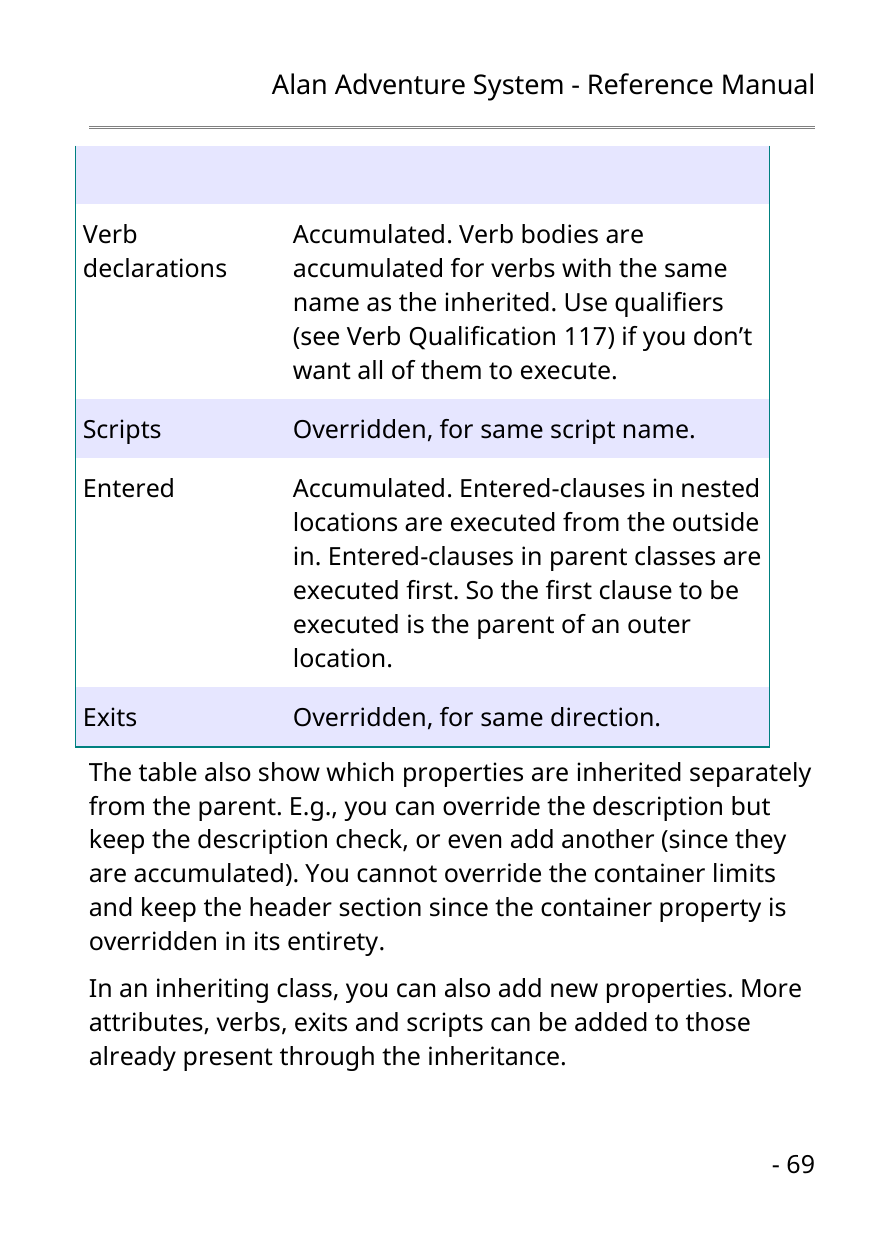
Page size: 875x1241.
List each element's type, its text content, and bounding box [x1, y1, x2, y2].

table_cell Overridden, for same script name. [285, 399, 769, 458]
table_cell [76, 146, 285, 204]
table_cell Accumulated. Verb bodies are accumulated for verbs with the same name as the inherited. Use qualifiers (see Verb Qualification 92) if you don’t want all of them to execute. [285, 205, 769, 399]
text In an inheriting class, you can also add new properties. More attributes, verbs, exits and scripts can be added to those already present through the inheritance. [88, 971, 815, 1073]
table_cell Scripts [76, 399, 285, 458]
table_cell [285, 146, 769, 204]
table_cell Verb declarations [76, 205, 285, 399]
table_cell Accumulated. Entered-clauses in nested locations are executed from the outside in. Entered-clauses in parent classes are executed first. So the first clause to be executed is the parent of an outer location. [285, 458, 769, 687]
text The table also show which properties are inherited separately from the parent. E.g., you can override the description but keep the description check, or even add another (since they are accumulated). You cannot override the container limits and keep the header section since the container property is overridden in its entirety. [88, 754, 815, 958]
table_cell Entered [76, 458, 285, 687]
table_cell Overridden, for same direction. [285, 687, 769, 746]
table_cell Exits [76, 687, 285, 746]
